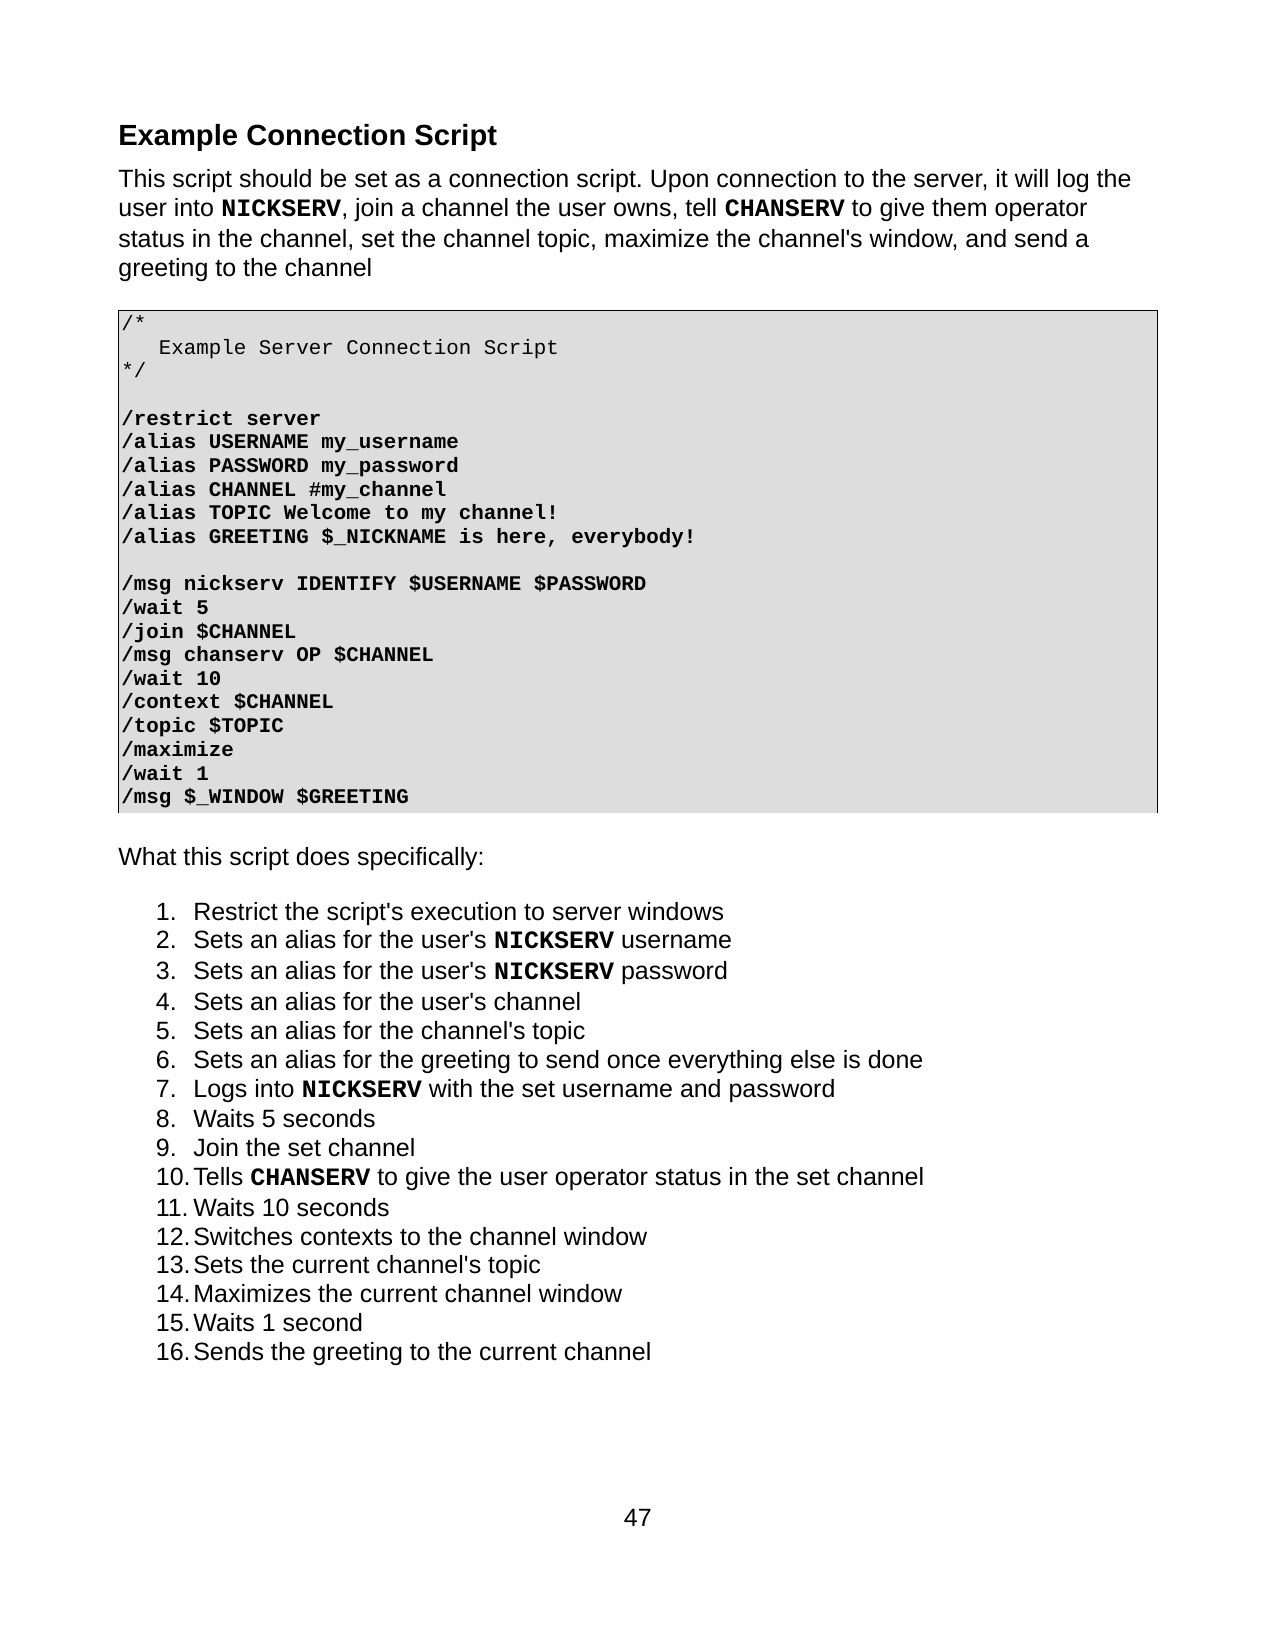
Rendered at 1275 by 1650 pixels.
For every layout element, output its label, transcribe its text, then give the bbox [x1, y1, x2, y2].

list Sets the current channel's topic [156, 1250, 1157, 1279]
list Switches contexts to the channel window [156, 1222, 1157, 1250]
list Waits 5 seconds [156, 1104, 1157, 1133]
list Sets an alias for the user's NICKSERV username [156, 925, 1157, 956]
list Sets an alias for the greeting to send once everything else is done [156, 1045, 1157, 1073]
list Sends the greeting to the current channel [156, 1337, 1157, 1365]
list Join the set channel [156, 1133, 1157, 1162]
text This script should be set as a connection script. Upon connection to the server, it will log the user into NICKSERV, join a channel the user owns, tell CHANSERV to give them operator status in the channel, set the channel topic, maximize the channel's window, and send a greeting to the channel [118, 164, 1157, 281]
list Sets an alias for the user's channel [156, 987, 1157, 1016]
subtitle Example Connection Script [118, 118, 1157, 152]
list Tells CHANSERV to give the user operator status in the set channel [156, 1162, 1157, 1193]
list Waits 1 second [156, 1308, 1157, 1337]
list Sets an alias for the user's NICKSERV password [156, 956, 1157, 987]
list Maximizes the current channel window [156, 1279, 1157, 1308]
list Restrict the script's execution to server windows [156, 897, 1157, 925]
list Sets an alias for the channel's topic [156, 1016, 1157, 1045]
list Logs into NICKSERV with the set username and password [156, 1073, 1157, 1104]
table_header /* Example Server Connection Script */ /restrict server /alias USERNAME my_username /alias PASSWORD my_password /alias CHANNEL #my_channel /alias TOPIC Welcome to my channel! /alias GREETING $_NICKNAME is here, everybody! /msg nickserv IDENTIFY $USERNAME $PASSWORD /wait 5 /join $CHANNEL /msg chanserv OP $CHANNEL /wait 10 /context $CHANNEL /topic $TOPIC /maximize /wait 1 /msg $_WINDOW $GREETING [119, 311, 1157, 813]
list Waits 10 seconds [156, 1193, 1157, 1222]
text What this script does specifically: [118, 842, 1157, 870]
